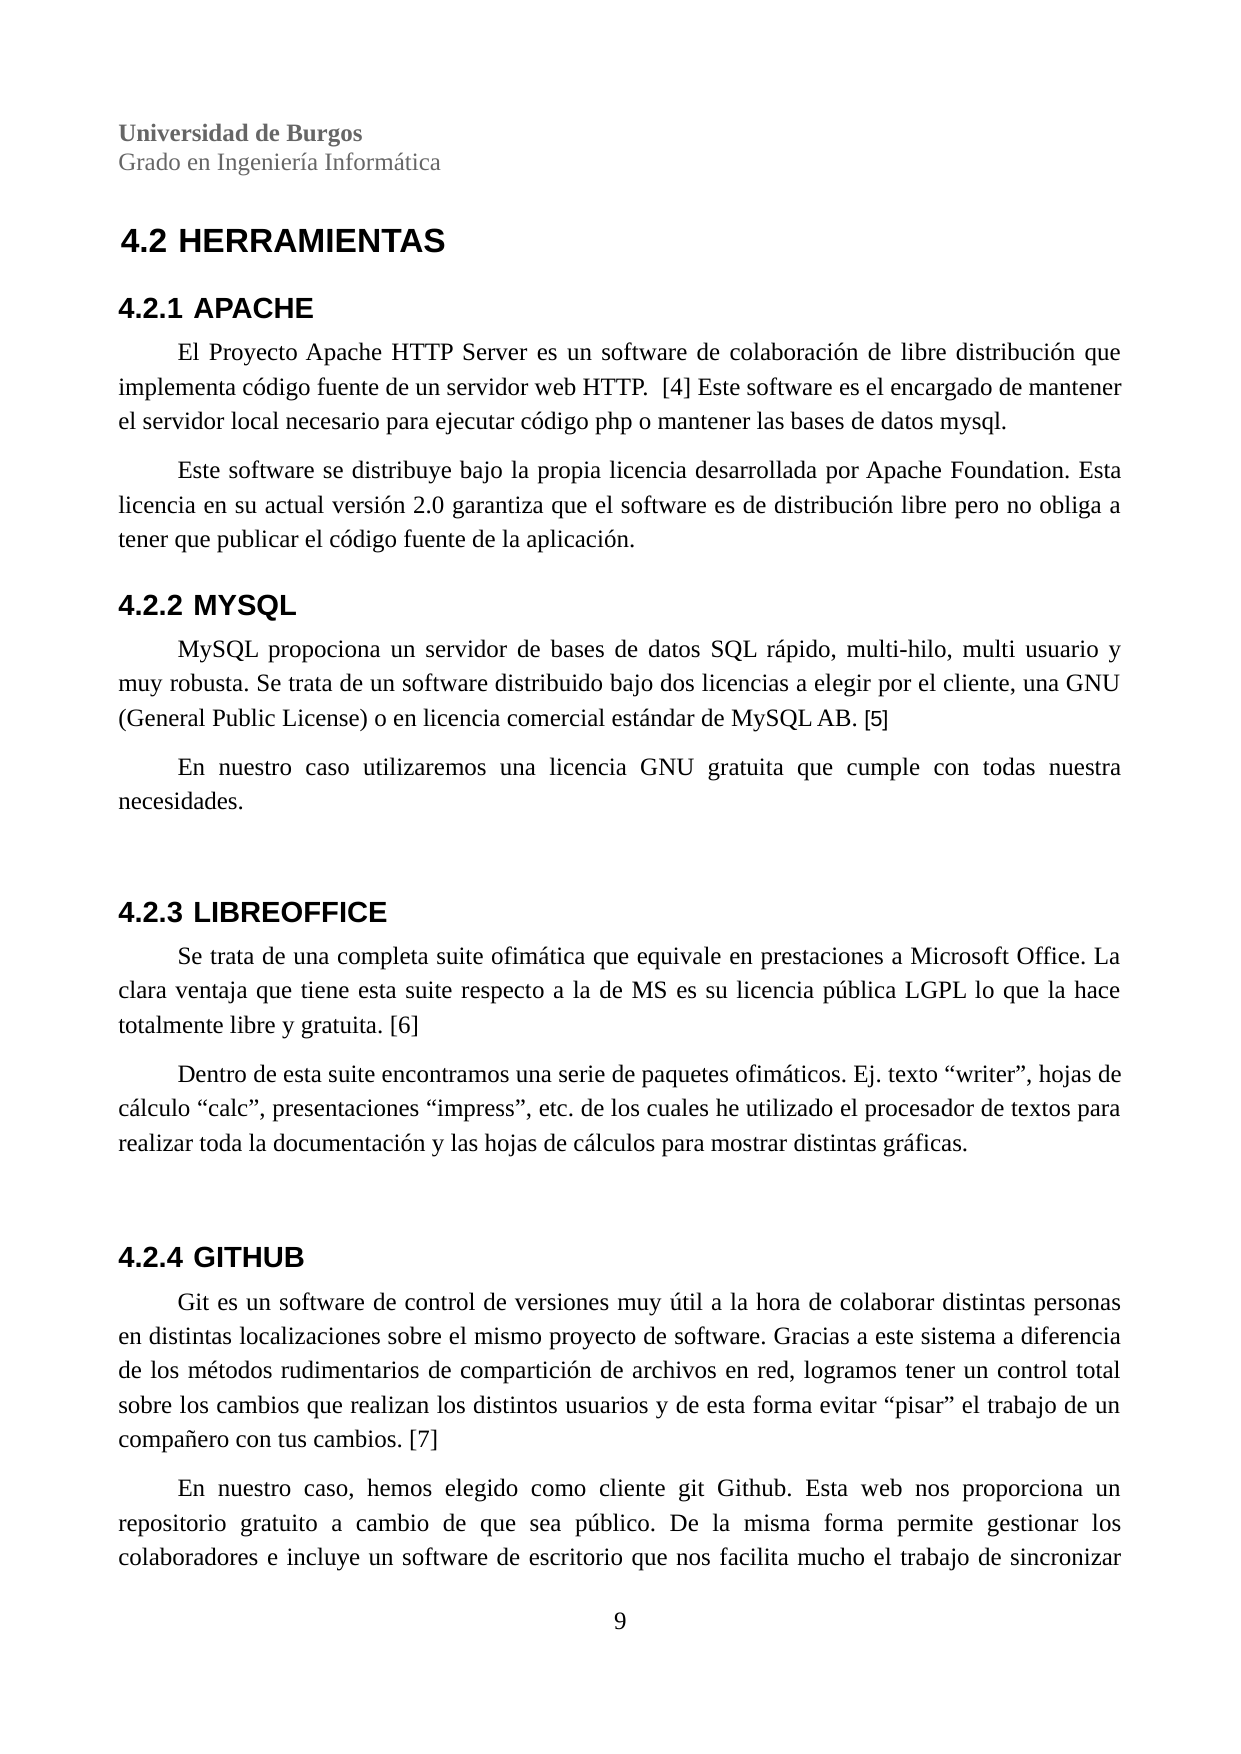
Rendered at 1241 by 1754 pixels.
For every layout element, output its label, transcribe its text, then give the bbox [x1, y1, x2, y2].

text Se trata de una completa suite ofimática que equivale en prestaciones a Microsoft Office. La clara ventaja que tiene esta suite respecto a la de MS es su licencia pública LGPL lo que la hace totalmente libre y gratuita. [6] [118, 941, 1122, 1038]
text MySQL propociona un servidor de bases de datos SQL rápido, multi-hilo, multi usuario y muy robusta. Se trata de un software distribuido bajo dos licencias a elegir por el cliente, una GNU (General Public License) o en licencia comercial estándar de MySQL AB. [5] [118, 634, 1122, 732]
subtitle MYSQL [118, 588, 1122, 621]
text En nuestro caso utilizaremos una licencia GNU gratuita que cumple con todas nuestra necesidades. [118, 752, 1122, 815]
subtitle LIBREOFFICE [118, 895, 1122, 928]
text Git es un software de control de versiones muy útil a la hora de colaborar distintas personas en distintas localizaciones sobre el mismo proyecto de software. Gracias a este sistema a diferencia de los métodos rudimentarios de compartición de archivos en red, logramos tener un control total sobre los cambios que realizan los distintos usuarios y de esta forma evitar “pisar” el trabajo de un compañero con tus cambios. [7] [118, 1287, 1122, 1453]
subtitle HERRAMIENTAS [121, 205, 1122, 264]
text Dentro de esta suite encontramos una serie de paquetes ofimáticos. Ej. texto “writer”, hojas de cálculo “calc”, presentaciones “impress”, etc. de los cuales he utilizado el procesador de textos para realizar toda la documentación y las hojas de cálculos para mostrar distintas gráficas. [118, 1059, 1122, 1157]
text El Proyecto Apache HTTP Server es un software de colaboración de libre distribución que implementa código fuente de un servidor web HTTP. [4] Este software es el encargado de mantener el servidor local necesario para ejecutar código php o mantener las bases de datos mysql. [118, 337, 1122, 435]
text Este software se distribuye bajo la propia licencia desarrollada por Apache Foundation. Esta licencia en su actual versión 2.0 garantiza que el software es de distribución libre pero no obliga a tener que publicar el código fuente de la aplicación. [118, 455, 1122, 553]
text En nuestro caso, hemos elegido como cliente git Github. Esta web nos proporciona un repositorio gratuito a cambio de que sea público. De la misma forma permite gestionar los colaboradores e incluye un software de escritorio que nos facilita mucho el trabajo de sincronizar [118, 1473, 1122, 1571]
subtitle APACHE [118, 291, 1122, 325]
subtitle GITHUB [118, 1241, 1122, 1274]
